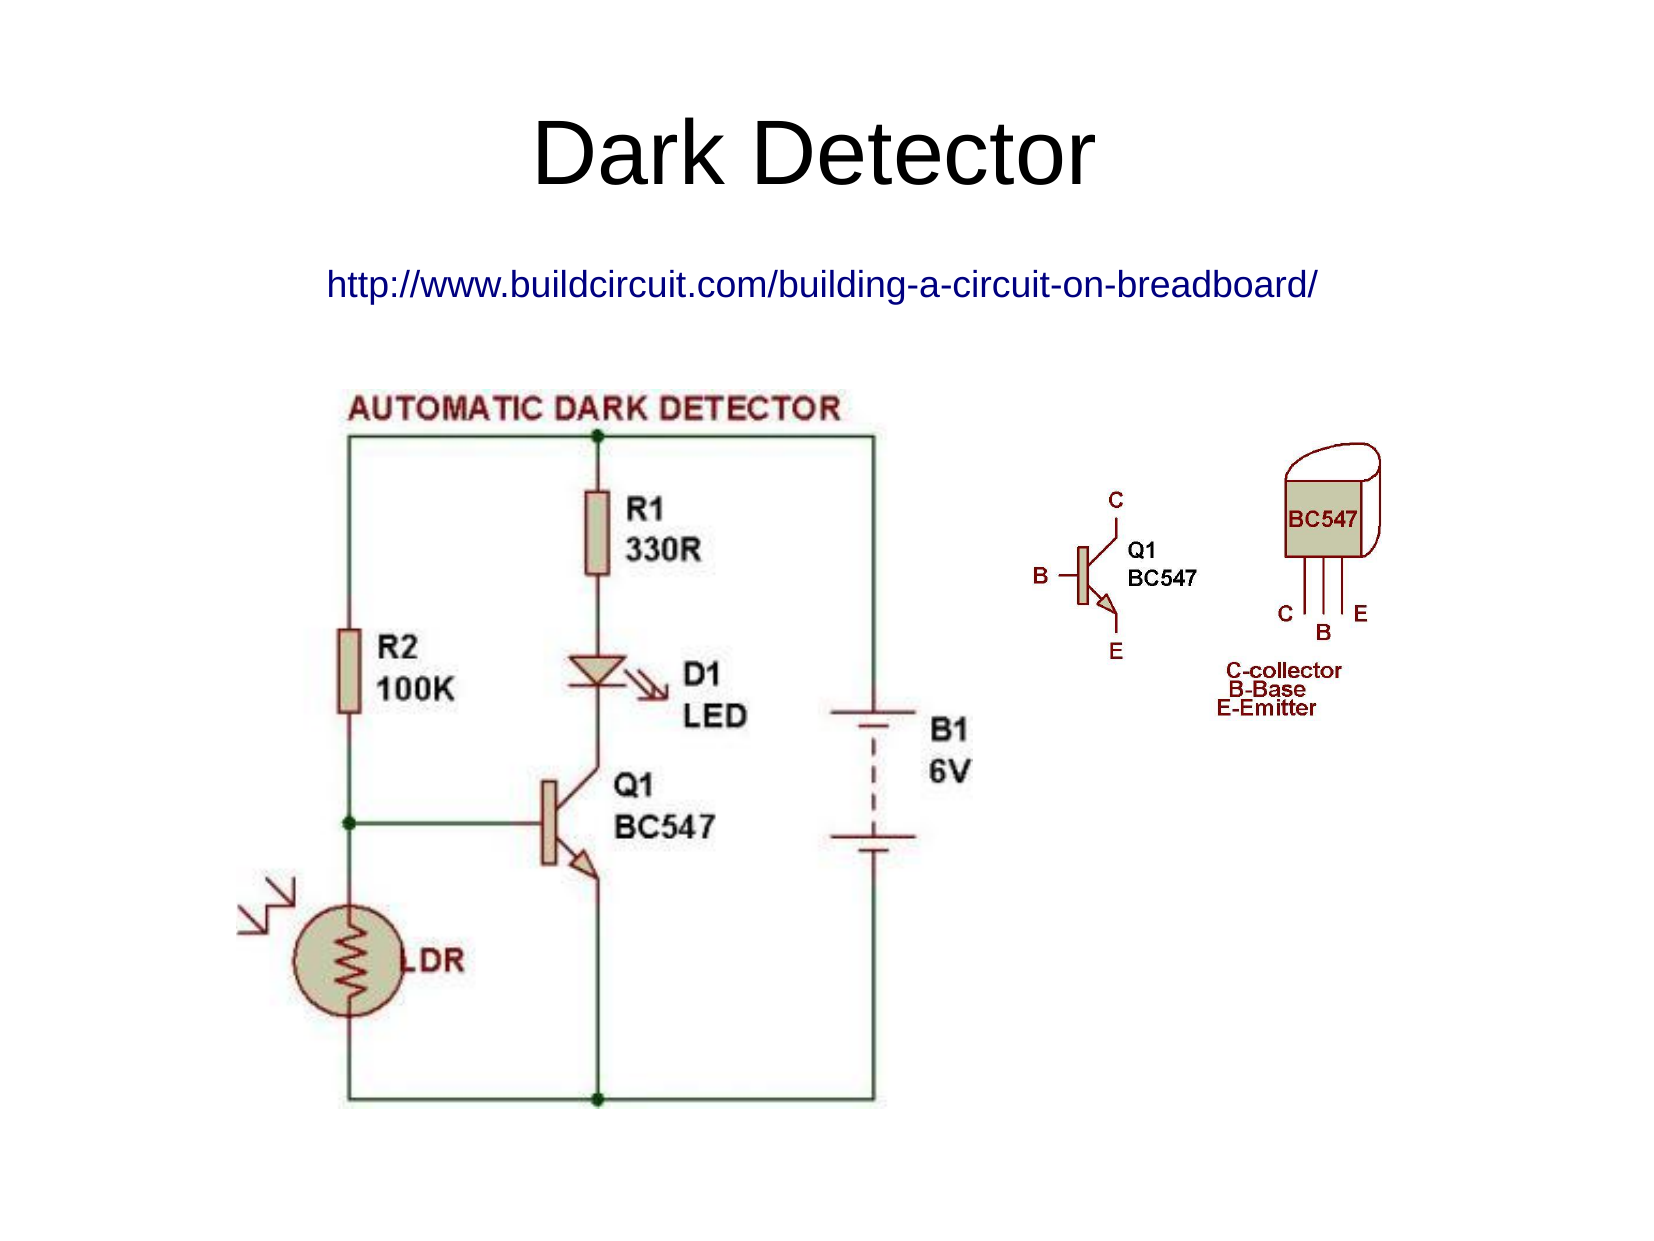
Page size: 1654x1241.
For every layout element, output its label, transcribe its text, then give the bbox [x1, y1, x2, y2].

text_box http://www.buildcircuit.com/building-a-circuit-on-breadboard/ [311, 256, 1359, 351]
picture [236, 389, 973, 1109]
picture [1032, 441, 1382, 721]
title Dark Detector [82, 49, 1571, 257]
